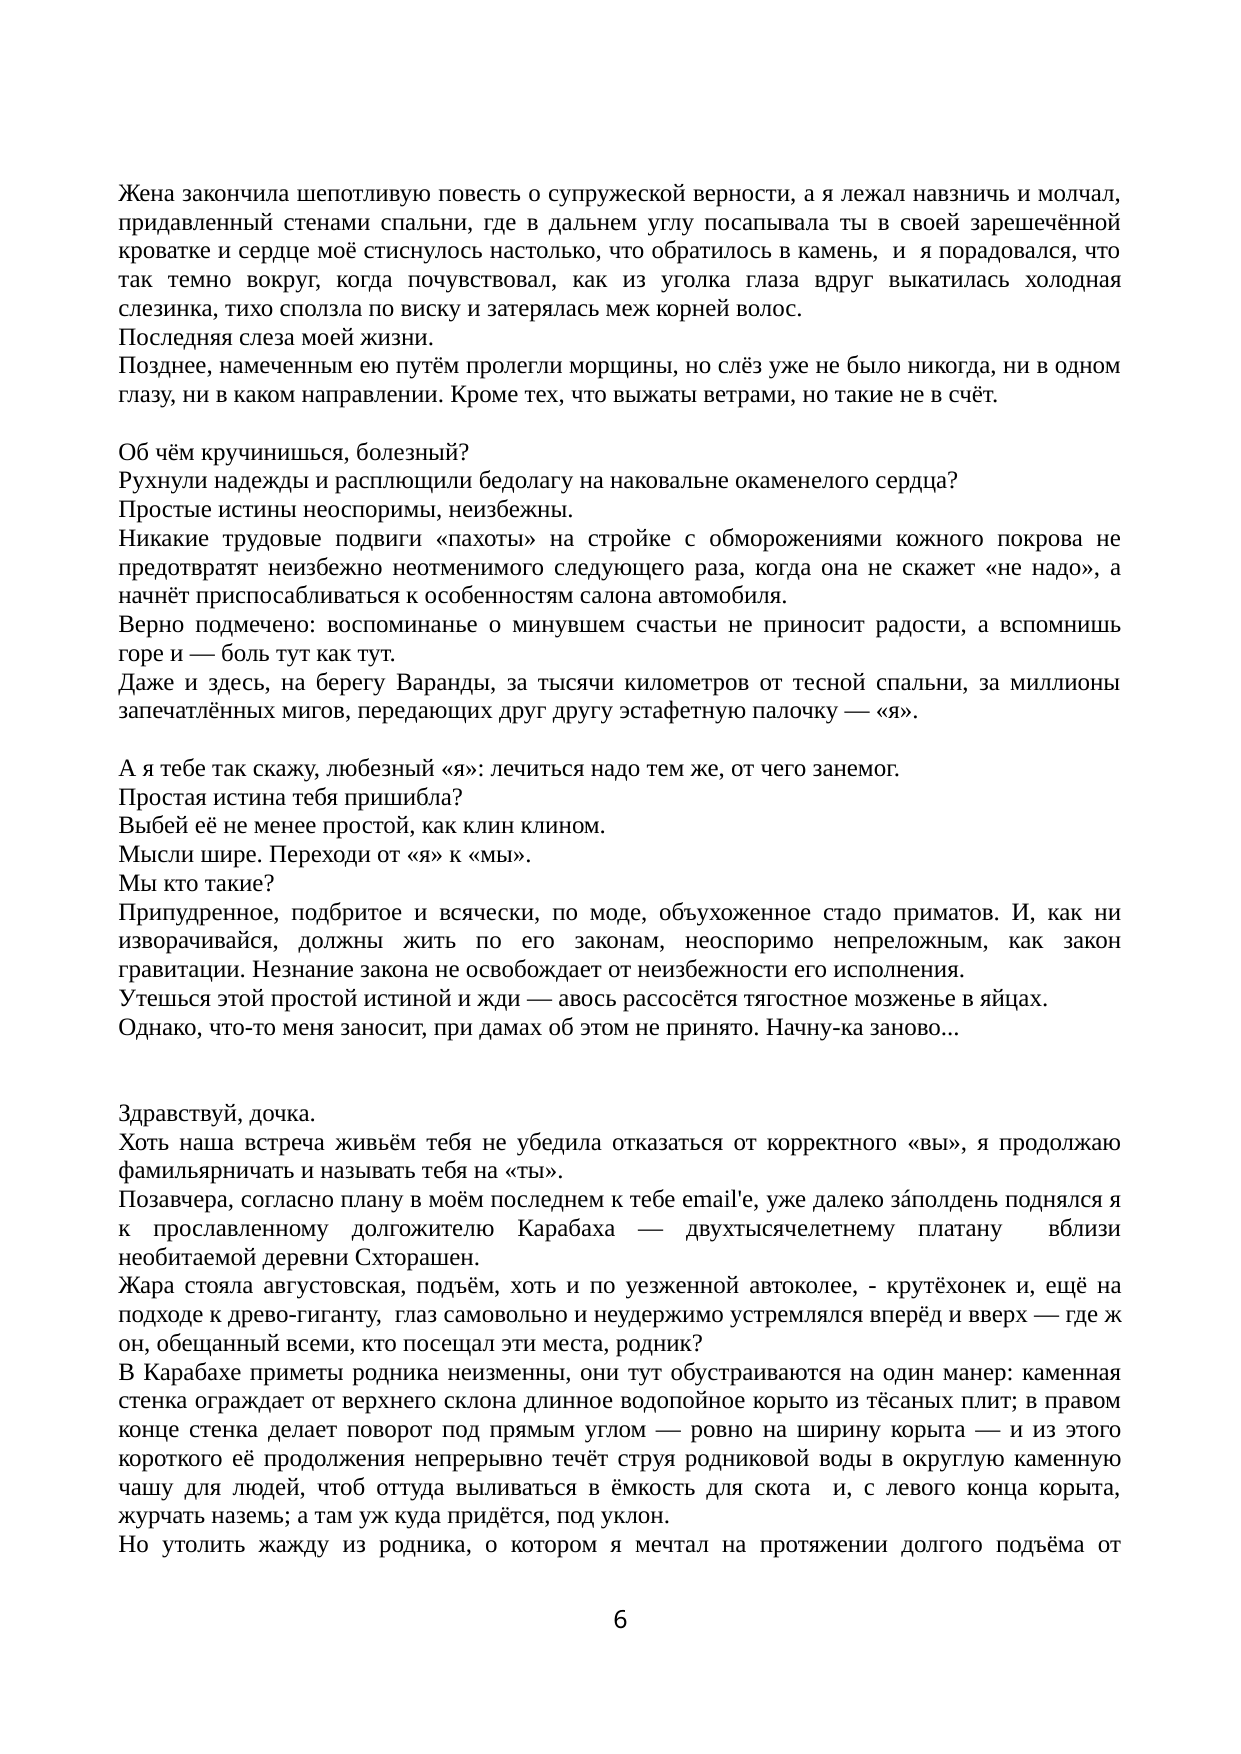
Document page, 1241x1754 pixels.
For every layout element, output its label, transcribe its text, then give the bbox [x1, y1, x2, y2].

text Верно подмечено: воспоминанье о минувшем счастьи не приносит радости, а вспомнишь горе и — боль тут как тут. [118, 609, 1122, 667]
text Последняя слеза моей жизни. [118, 322, 1122, 351]
text А я тебе так скажу, любезный «я»: лечиться надо тем же, от чего занемог. [118, 753, 1122, 782]
text Рухнули надежды и расплющили бедолагу на наковальне окаменелого сердца? [118, 466, 1122, 494]
text Мысли шире. Переходи от «я» к «мы». [118, 839, 1122, 868]
text Выбей её не менее простой, как клин клином. [118, 811, 1122, 839]
text Простая истина тебя пришибла? [118, 782, 1122, 811]
text Даже и здесь, на берегу Варанды, за тысячи километров от тесной спальни, за миллионы запечатлённых мигов, передающих друг другу эстафетную палочку — «я». [118, 667, 1122, 724]
text Однако, что-то меня заносит, при дамах об этом не принято. Начну-ка заново... [118, 1012, 1122, 1041]
text Утешься этой простой истиной и жди — авось рассосётся тягостное мозженье в яйцах. [118, 983, 1122, 1012]
text Никакие трудовые подвиги «пахоты» на стройке с обморожениями кожного покрова не предотвратят неизбежно неотменимого следующего раза, когда она не скажет «не надо», а начнёт приспосабливаться к особенностям салона автомобиля. [118, 523, 1122, 609]
text В Карабахе приметы родника неизменны, они тут обустраиваются на один манер: каменная стенка ограждает от верхнего склона длинное водопойное корыто из тёсаных плит; в правом конце стенка делает поворот под прямым углом — ровно на ширину корыта — и из этого короткого её продолжения непрерывно течёт струя родниковой воды в округлую каменную чашу для людей, чтоб оттуда выливаться в ёмкость для скота и, с левого конца корыта, журчать наземь; а там уж куда придётся, под уклон. [118, 1357, 1122, 1529]
text Позавчера, согласно плану в моём последнем к тебе email'е, уже далеко зáполдень поднялся я к прославленному долгожителю Карабаха — двухтысячелетнему платану вблизи необитаемой деревни Схторашен. [118, 1184, 1122, 1271]
text Простые истины неоспоримы, неизбежны. [118, 494, 1122, 523]
text Но утолить жажду из родника, о котором я мечтал на протяжении долгого подъёма от [118, 1529, 1122, 1558]
text Об чём кручинишься, болезный? [118, 437, 1122, 466]
text Мы кто такие? [118, 868, 1122, 897]
text Жара стояла августовская, подъём, хоть и по уезженной автоколее, - крутёхонек и, ещё на подходе к древо-гиганту, глаз самовольно и неудержимо устремлялся вперёд и вверх — где ж он, обещанный всеми, кто посещал эти места, родник? [118, 1271, 1122, 1357]
text Хоть наша встреча живьём тебя не убедила отказаться от корректного «вы», я продолжаю фамильярничать и называть тебя на «ты». [118, 1127, 1122, 1184]
text Жена закончила шепотливую повесть о супружеской верности, а я лежал навзничь и молчал, придавленный стенами спальни, где в дальнем углу посапывала ты в своей зарешечённой кроватке и сердце моё стиснулось настолько, что обратилось в камень, и я порадовался, что так темно вокруг, когда почувствовал, как из уголка глаза вдруг выкатилась холодная слезинка, тихо сползла по виску и затерялась меж корней волос. [118, 178, 1122, 322]
text Здравствуй, дочка. [118, 1098, 1122, 1127]
text Припудренное, подбритое и всячески, по моде, объухоженное стадо приматов. И, как ни изворачивайся, должны жить по его законам, неоспоримо непреложным, как закон гравитации. Незнание закона не освобождает от неизбежности его исполнения. [118, 897, 1122, 983]
text Позднее, намеченным ею путём пролегли морщины, но слёз уже не было никогда, ни в одном глазу, ни в каком направлении. Кроме тех, что выжаты ветрами, но такие не в счёт. [118, 351, 1122, 408]
